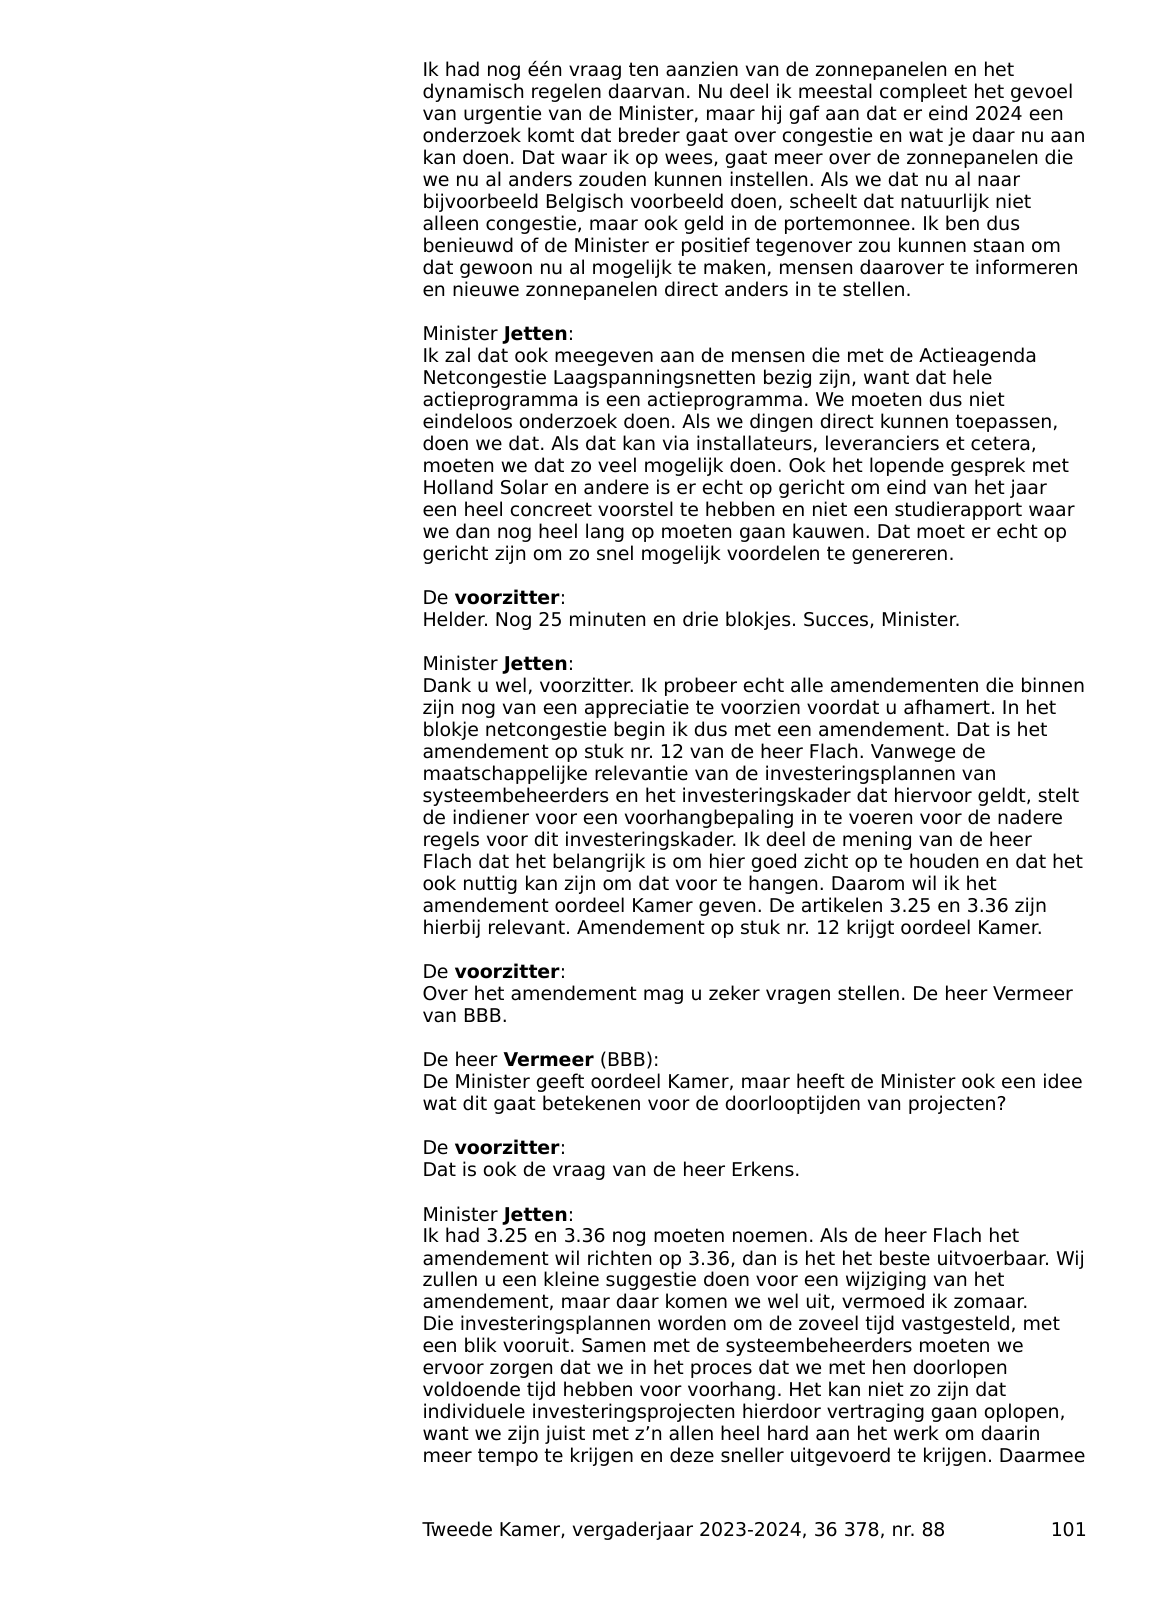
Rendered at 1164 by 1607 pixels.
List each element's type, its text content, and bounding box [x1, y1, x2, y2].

text Dat is ook de vraag van de heer Erkens. [422, 1159, 1087, 1181]
text Minister Jetten: [422, 653, 1087, 675]
text Die investeringsplannen worden om de zoveel tijd vastgesteld, met een blik vooruit. Samen met de systeembeheerders moeten we ervoor zorgen dat we in het proces dat we met hen doorlopen voldoende tijd hebben voor voorhang. Het kan niet zo zijn dat individuele investeringsprojecten hierdoor vertraging gaan oplopen, want we zijn juist met z’n allen heel hard aan het werk om daarin meer tempo te krijgen en deze sneller uitgevoerd te krijgen. Daarmee [422, 1313, 1087, 1467]
text De voorzitter: [422, 961, 1087, 983]
text Helder. Nog 25 minuten en drie blokjes. Succes, Minister. [422, 609, 1087, 631]
text Ik had 3.25 en 3.36 nog moeten noemen. Als de heer Flach het amendement wil richten op 3.36, dan is het het beste uitvoerbaar. Wij zullen u een kleine suggestie doen voor een wijziging van het amendement, maar daar komen we wel uit, vermoed ik zomaar. [422, 1225, 1087, 1313]
text Minister Jetten: [422, 1203, 1087, 1225]
text De heer Vermeer (BBB): [422, 1049, 1087, 1071]
text Over het amendement mag u zeker vragen stellen. De heer Vermeer van BBB. [422, 983, 1087, 1027]
text De Minister geeft oordeel Kamer, maar heeft de Minister ook een idee wat dit gaat betekenen voor de doorlooptijden van projecten? [422, 1071, 1087, 1115]
text De voorzitter: [422, 587, 1087, 609]
text Ik zal dat ook meegeven aan de mensen die met de Actieagenda Netcongestie Laagspanningsnetten bezig zijn, want dat hele actieprogramma is een actieprogramma. We moeten dus niet eindeloos onderzoek doen. Als we dingen direct kunnen toepassen, doen we dat. Als dat kan via installateurs, leveranciers et cetera, moeten we dat zo veel mogelijk doen. Ook het lopende gesprek met Holland Solar en andere is er echt op gericht om eind van het jaar een heel concreet voorstel te hebben en niet een studierapport waar we dan nog heel lang op moeten gaan kauwen. Dat moet er echt op gericht zijn om zo snel mogelijk voordelen te genereren. [422, 345, 1087, 565]
text Ik had nog één vraag ten aanzien van de zonnepanelen en het dynamisch regelen daarvan. Nu deel ik meestal compleet het gevoel van urgentie van de Minister, maar hij gaf aan dat er eind 2024 een onderzoek komt dat breder gaat over congestie en wat je daar nu aan kan doen. Dat waar ik op wees, gaat meer over de zonnepanelen die we nu al anders zouden kunnen instellen. Als we dat nu al naar bijvoorbeeld Belgisch voorbeeld doen, scheelt dat natuurlijk niet alleen congestie, maar ook geld in de portemonnee. Ik ben dus benieuwd of de Minister er positief tegenover zou kunnen staan om dat gewoon nu al mogelijk te maken, mensen daarover te informeren en nieuwe zonnepanelen direct anders in te stellen. [422, 59, 1087, 301]
text Minister Jetten: [422, 323, 1087, 345]
text De voorzitter: [422, 1137, 1087, 1159]
text Dank u wel, voorzitter. Ik probeer echt alle amendementen die binnen zijn nog van een appreciatie te voorzien voordat u afhamert. In het blokje netcongestie begin ik dus met een amendement. Dat is het amendement op stuk nr. 12 van de heer Flach. Vanwege de maatschappelijke relevantie van de investeringsplannen van systeembeheerders en het investeringskader dat hiervoor geldt, stelt de indiener voor een voorhangbepaling in te voeren voor de nadere regels voor dit investeringskader. Ik deel de mening van de heer Flach dat het belangrijk is om hier goed zicht op te houden en dat het ook nuttig kan zijn om dat voor te hangen. Daarom wil ik het amendement oordeel Kamer geven. De artikelen 3.25 en 3.36 zijn hierbij relevant. Amendement op stuk nr. 12 krijgt oordeel Kamer. [422, 675, 1087, 939]
